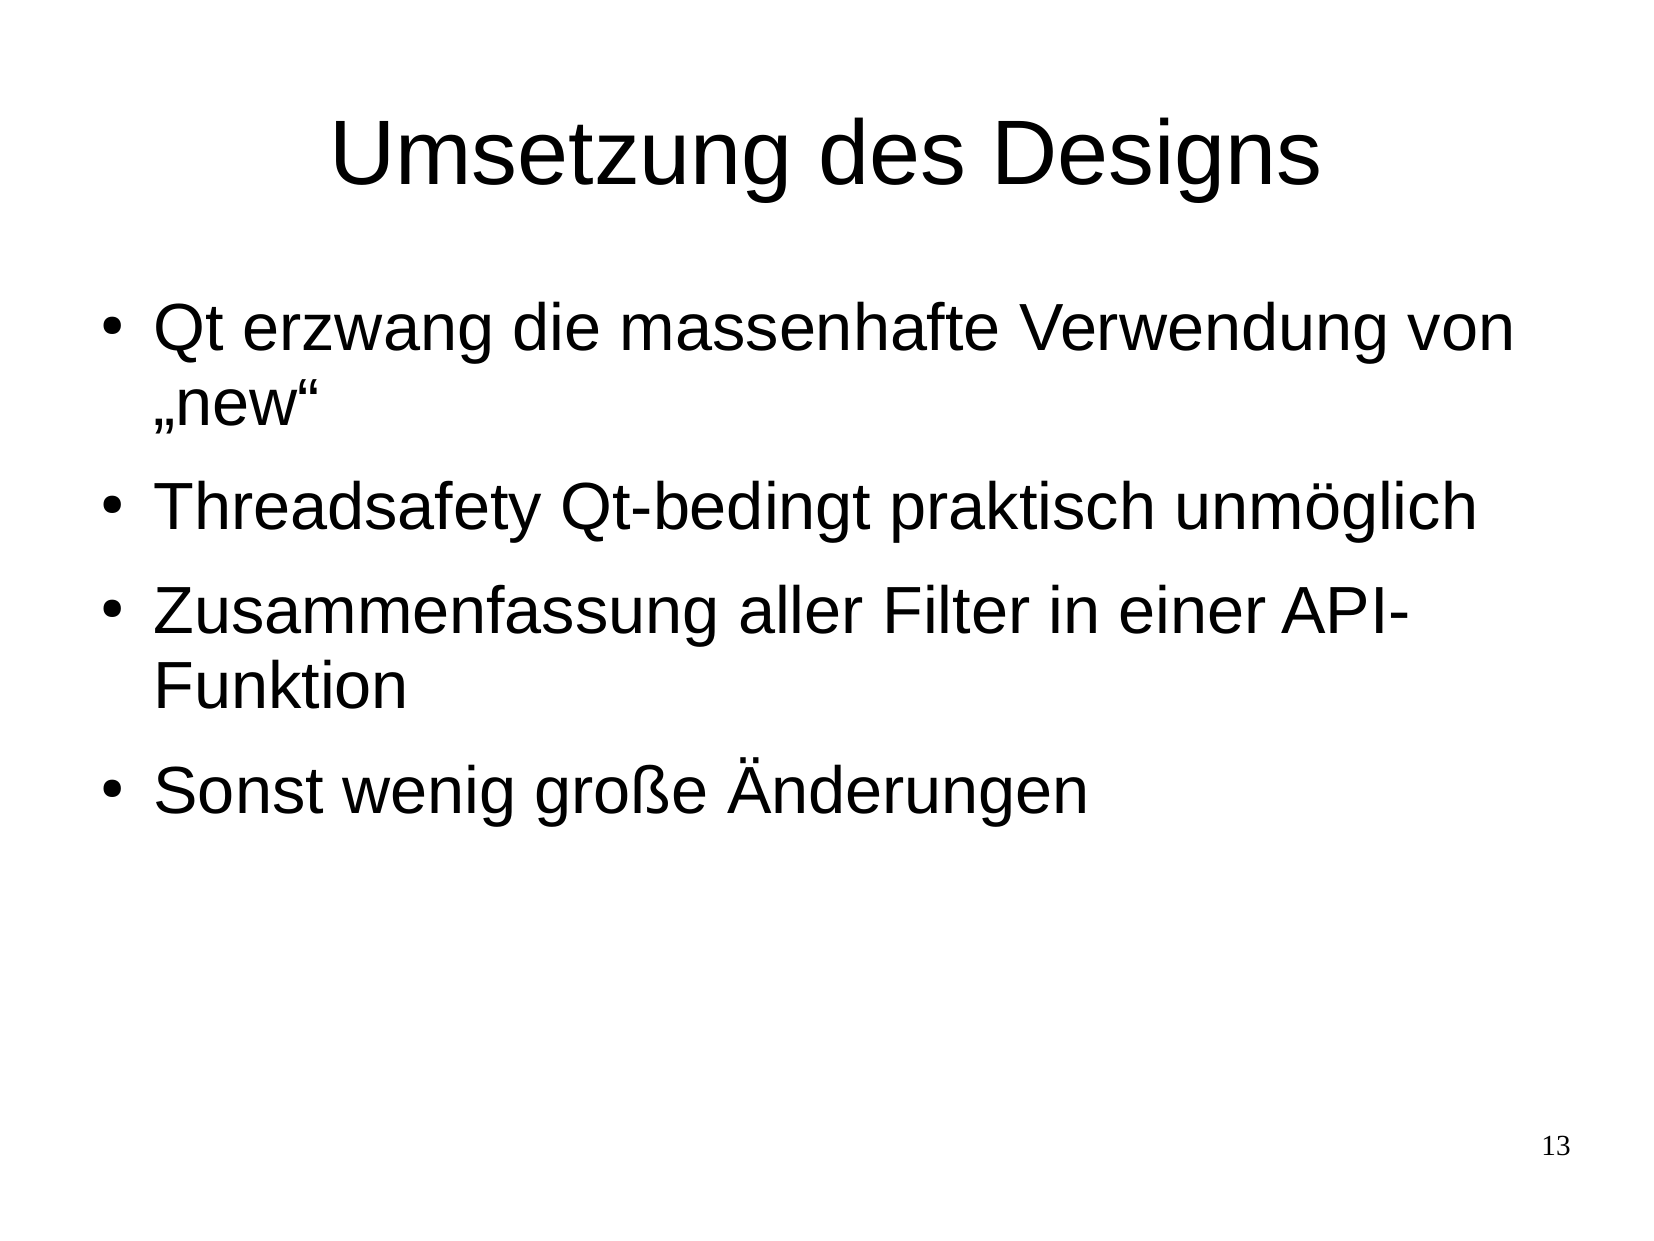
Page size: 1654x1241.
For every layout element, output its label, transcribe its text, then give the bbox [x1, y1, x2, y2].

title Umsetzung des Designs [82, 49, 1571, 257]
list Qt erzwang die massenhafte Verwendung von „new“ Threadsafety Qt-bedingt praktisch unmöglich Zusammenfassung aller Filter in einer API-Funktion Sonst wenig große Änderungen [82, 290, 1571, 1010]
